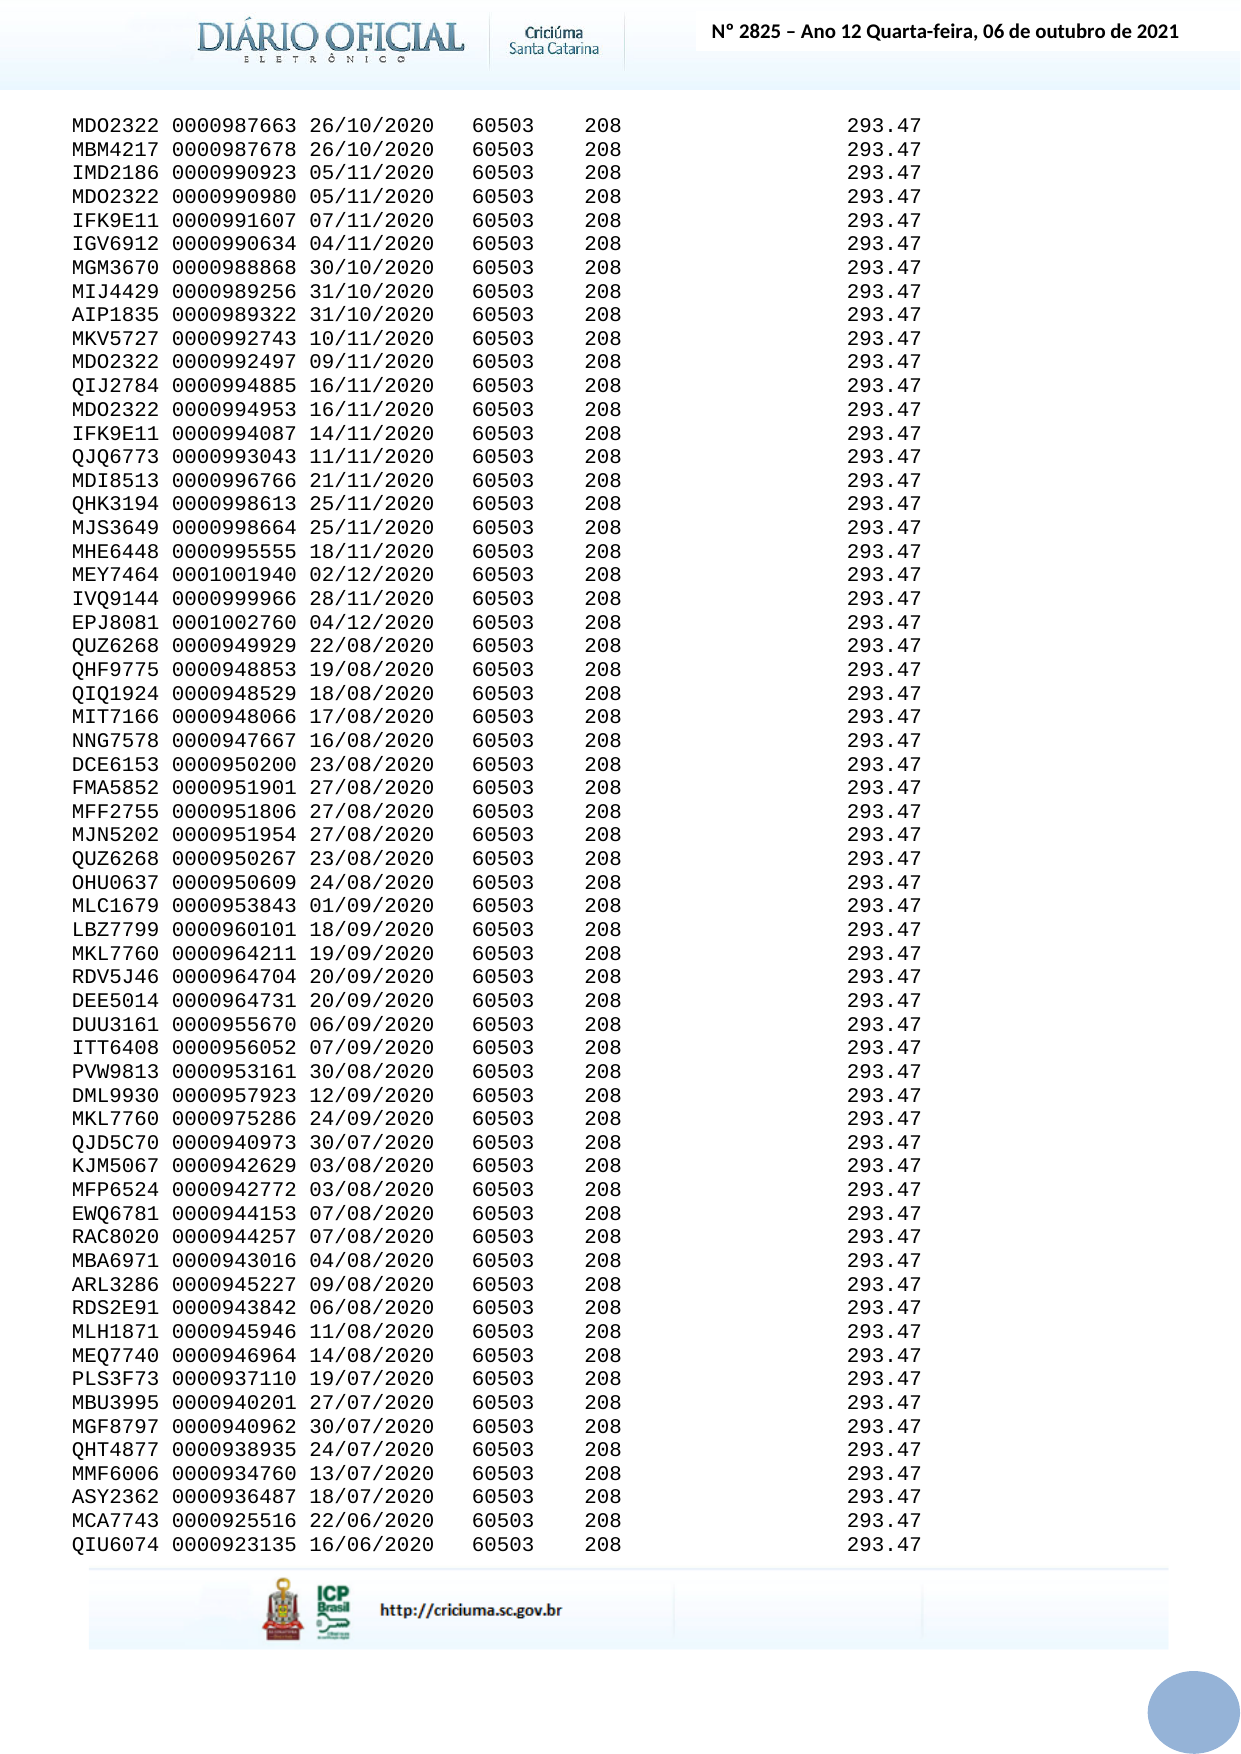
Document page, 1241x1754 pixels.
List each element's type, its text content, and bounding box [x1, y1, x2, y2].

text MGF8797 0000940962 30/07/2020 60503 208 293.47 [59, 1416, 1181, 1439]
text QUZ6268 0000949929 22/08/2020 60503 208 293.47 [59, 635, 1181, 659]
text MDO2322 0000987663 26/10/2020 60503 208 293.47 [59, 115, 1181, 139]
text MIT7166 0000948066 17/08/2020 60503 208 293.47 [59, 706, 1181, 730]
text IFK9E11 0000991607 07/11/2020 60503 208 293.47 [59, 210, 1181, 233]
text QHT4877 0000938935 24/07/2020 60503 208 293.47 [59, 1439, 1181, 1463]
text IFK9E11 0000994087 14/11/2020 60503 208 293.47 [59, 422, 1181, 446]
text DML9930 0000957923 12/09/2020 60503 208 293.47 [59, 1084, 1181, 1108]
text QJD5C70 0000940973 30/07/2020 60503 208 293.47 [59, 1132, 1181, 1156]
text EPJ8081 0001002760 04/12/2020 60503 208 293.47 [59, 612, 1181, 635]
text AIP1835 0000989322 31/10/2020 60503 208 293.47 [59, 304, 1181, 328]
text QJQ6773 0000993043 11/11/2020 60503 208 293.47 [59, 446, 1181, 470]
text MJS3649 0000998664 25/11/2020 60503 208 293.47 [59, 517, 1181, 541]
text ARL3286 0000945227 09/08/2020 60503 208 293.47 [59, 1274, 1181, 1297]
text MLH1871 0000945946 11/08/2020 60503 208 293.47 [59, 1321, 1181, 1345]
text DUU3161 0000955670 06/09/2020 60503 208 293.47 [59, 1014, 1181, 1037]
text MDO2322 0000990980 05/11/2020 60503 208 293.47 [59, 186, 1181, 210]
text EWQ6781 0000944153 07/08/2020 60503 208 293.47 [59, 1203, 1181, 1226]
text MBA6971 0000943016 04/08/2020 60503 208 293.47 [59, 1250, 1181, 1274]
text QUZ6268 0000950267 23/08/2020 60503 208 293.47 [59, 848, 1181, 872]
text MCA7743 0000925516 22/06/2020 60503 208 293.47 [59, 1510, 1181, 1534]
text IVQ9144 0000999966 28/11/2020 60503 208 293.47 [59, 588, 1181, 612]
text LBZ7799 0000960101 18/09/2020 60503 208 293.47 [59, 919, 1181, 943]
text DCE6153 0000950200 23/08/2020 60503 208 293.47 [59, 753, 1181, 777]
text MIJ4429 0000989256 31/10/2020 60503 208 293.47 [59, 281, 1181, 304]
text QIQ1924 0000948529 18/08/2020 60503 208 293.47 [59, 683, 1181, 706]
text MKL7760 0000975286 24/09/2020 60503 208 293.47 [59, 1108, 1181, 1132]
text MHE6448 0000995555 18/11/2020 60503 208 293.47 [59, 541, 1181, 564]
text ITT6408 0000956052 07/09/2020 60503 208 293.47 [59, 1037, 1181, 1061]
text MKV5727 0000992743 10/11/2020 60503 208 293.47 [59, 328, 1181, 352]
text MFP6524 0000942772 03/08/2020 60503 208 293.47 [59, 1179, 1181, 1203]
text IGV6912 0000990634 04/11/2020 60503 208 293.47 [59, 233, 1181, 257]
text ASY2362 0000936487 18/07/2020 60503 208 293.47 [59, 1487, 1181, 1510]
text MMF6006 0000934760 13/07/2020 60503 208 293.47 [59, 1463, 1181, 1487]
text OHU0637 0000950609 24/08/2020 60503 208 293.47 [59, 872, 1181, 895]
text QHK3194 0000998613 25/11/2020 60503 208 293.47 [59, 493, 1181, 517]
text NNG7578 0000947667 16/08/2020 60503 208 293.47 [59, 730, 1181, 753]
text MJN5202 0000951954 27/08/2020 60503 208 293.47 [59, 824, 1181, 848]
text DEE5014 0000964731 20/09/2020 60503 208 293.47 [59, 990, 1181, 1014]
text KJM5067 0000942629 03/08/2020 60503 208 293.47 [59, 1156, 1181, 1179]
text MEY7464 0001001940 02/12/2020 60503 208 293.47 [59, 564, 1181, 588]
text RAC8020 0000944257 07/08/2020 60503 208 293.47 [59, 1226, 1181, 1250]
text MBU3995 0000940201 27/07/2020 60503 208 293.47 [59, 1392, 1181, 1416]
text QIU6074 0000923135 16/06/2020 60503 208 293.47 [59, 1534, 1181, 1557]
text FMA5852 0000951901 27/08/2020 60503 208 293.47 [59, 777, 1181, 801]
text QHF9775 0000948853 19/08/2020 60503 208 293.47 [59, 659, 1181, 683]
text MDI8513 0000996766 21/11/2020 60503 208 293.47 [59, 470, 1181, 493]
text MLC1679 0000953843 01/09/2020 60503 208 293.47 [59, 895, 1181, 919]
text MDO2322 0000992497 09/11/2020 60503 208 293.47 [59, 352, 1181, 375]
text PLS3F73 0000937110 19/07/2020 60503 208 293.47 [59, 1368, 1181, 1392]
text PVW9813 0000953161 30/08/2020 60503 208 293.47 [59, 1061, 1181, 1084]
text RDS2E91 0000943842 06/08/2020 60503 208 293.47 [59, 1297, 1181, 1321]
text IMD2186 0000990923 05/11/2020 60503 208 293.47 [59, 162, 1181, 186]
text QIJ2784 0000994885 16/11/2020 60503 208 293.47 [59, 375, 1181, 399]
text MGM3670 0000988868 30/10/2020 60503 208 293.47 [59, 257, 1181, 281]
text RDV5J46 0000964704 20/09/2020 60503 208 293.47 [59, 966, 1181, 990]
text MBM4217 0000987678 26/10/2020 60503 208 293.47 [59, 139, 1181, 162]
text MEQ7740 0000946964 14/08/2020 60503 208 293.47 [59, 1345, 1181, 1368]
text MFF2755 0000951806 27/08/2020 60503 208 293.47 [59, 801, 1181, 824]
text MDO2322 0000994953 16/11/2020 60503 208 293.47 [59, 399, 1181, 422]
text MKL7760 0000964211 19/09/2020 60503 208 293.47 [59, 943, 1181, 966]
